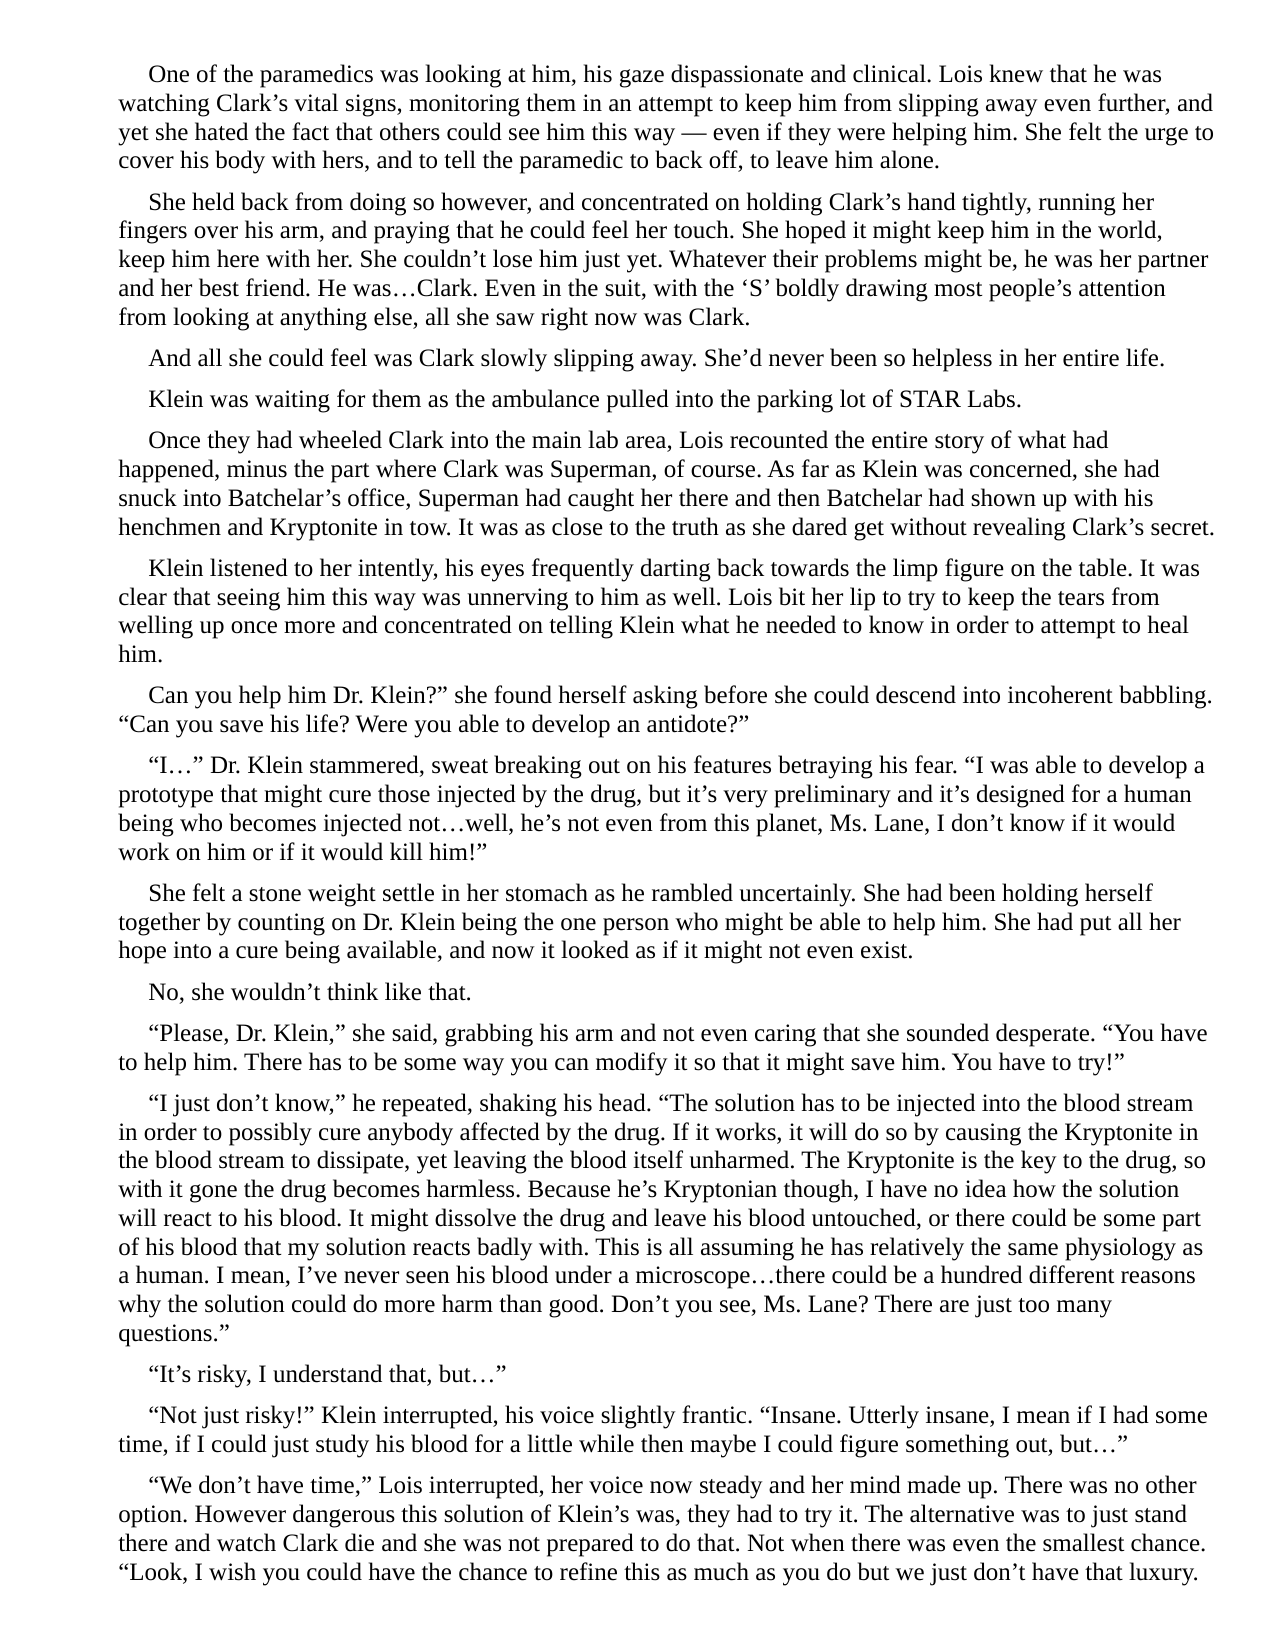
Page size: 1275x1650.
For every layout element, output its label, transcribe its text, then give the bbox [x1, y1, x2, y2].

text “Please, Dr. Klein,” she said, grabbing his arm and not even caring that she sounded desperate. “You have to help him. There has to be some way you can modify it so that it might save him. You have to try!” [118, 1018, 1216, 1075]
text And all she could feel was Clark slowly slipping away. She’d never been so helpless in her entire life. [118, 343, 1216, 372]
text Can you help him Dr. Klein?” she found herself asking before she could descend into incoherent babbling. “Can you save his life? Were you able to develop an antidote?” [118, 680, 1216, 738]
text One of the paramedics was looking at him, his gaze dispassionate and clinical. Lois knew that he was watching Clark’s vital signs, monitoring them in an attempt to keep him from slipping away even further, and yet she hated the fact that others could see him this way — even if they were helping him. She felt the urge to cover his body with hers, and to tell the paramedic to back off, to leave him alone. [118, 59, 1216, 174]
text “It’s risky, I understand that, but…” [118, 1359, 1216, 1388]
text She held back from doing so however, and concentrated on holding Clark’s hand tightly, running her fingers over his arm, and praying that he could feel her touch. She hoped it might keep him in the world, keep him here with her. She couldn’t lose him just yet. Whatever their problems might be, he was her partner and her best friend. He was…Clark. Even in the suit, with the ‘S’ boldly drawing most people’s attention from looking at anything else, all she saw right now was Clark. [118, 187, 1216, 330]
text “I just don’t know,” he repeated, shaking his head. “The solution has to be injected into the blood stream in order to possibly cure anybody affected by the drug. If it works, it will do so by causing the Kryptonite in the blood stream to dissipate, yet leaving the blood itself unharmed. The Kryptonite is the key to the drug, so with it gone the drug becomes harmless. Because he’s Kryptonian though, I have no idea how the solution will react to his blood. It might dissolve the drug and leave his blood untouched, or there could be some part of his blood that my solution reacts badly with. This is all assuming he has relatively the same physiology as a human. I mean, I’ve never seen his blood under a microscope…there could be a hundred different reasons why the solution could do more harm than good. Don’t you see, Ms. Lane? There are just too many questions.” [118, 1088, 1216, 1347]
text No, she wouldn’t think like that. [118, 977, 1216, 1005]
text Klein listened to her intently, his eyes frequently darting back towards the limp figure on the table. It was clear that seeing him this way was unnerving to him as well. Lois bit her lip to try to keep the tears from welling up once more and concentrated on telling Klein what he needed to know in order to attempt to heal him. [118, 553, 1216, 668]
text “I…” Dr. Klein stammered, sweat breaking out on his features betraying his fear. “I was able to develop a prototype that might cure those injected by the drug, but it’s very preliminary and it’s designed for a human being who becomes injected not…well, he’s not even from this planet, Ms. Lane, I don’t know if it would work on him or if it would kill him!” [118, 750, 1216, 865]
text She felt a stone weight settle in her stomach as he rambled uncertainly. She had been holding herself together by counting on Dr. Klein being the one person who might be able to help him. She had put all her hope into a cure being available, and now it looked as if it might not even exist. [118, 878, 1216, 964]
text “Not just risky!” Klein interrupted, his voice slightly frantic. “Insane. Utterly insane, I mean if I had some time, if I could just study his blood for a little while then maybe I could figure something out, but…” [118, 1400, 1216, 1458]
text Klein was waiting for them as the ambulance pulled into the parking lot of STAR Labs. [118, 384, 1216, 413]
text Once they had wheeled Clark into the main lab area, Lois recounted the entire story of what had happened, minus the part where Clark was Superman, of course. As far as Klein was concerned, she had snuck into Batchelar’s office, Superman had caught her there and then Batchelar had shown up with his henchmen and Kryptonite in tow. It was as close to the truth as she dared get without revealing Clark’s secret. [118, 425, 1216, 540]
text “We don’t have time,” Lois interrupted, her voice now steady and her mind made up. There was no other option. However dangerous this solution of Klein’s was, they had to try it. The alternative was to just stand there and watch Clark die and she was not prepared to do that. Not when there was even the smallest chance. “Look, I wish you could have the chance to refine this as much as you do but we just don’t have that luxury. [118, 1470, 1216, 1585]
